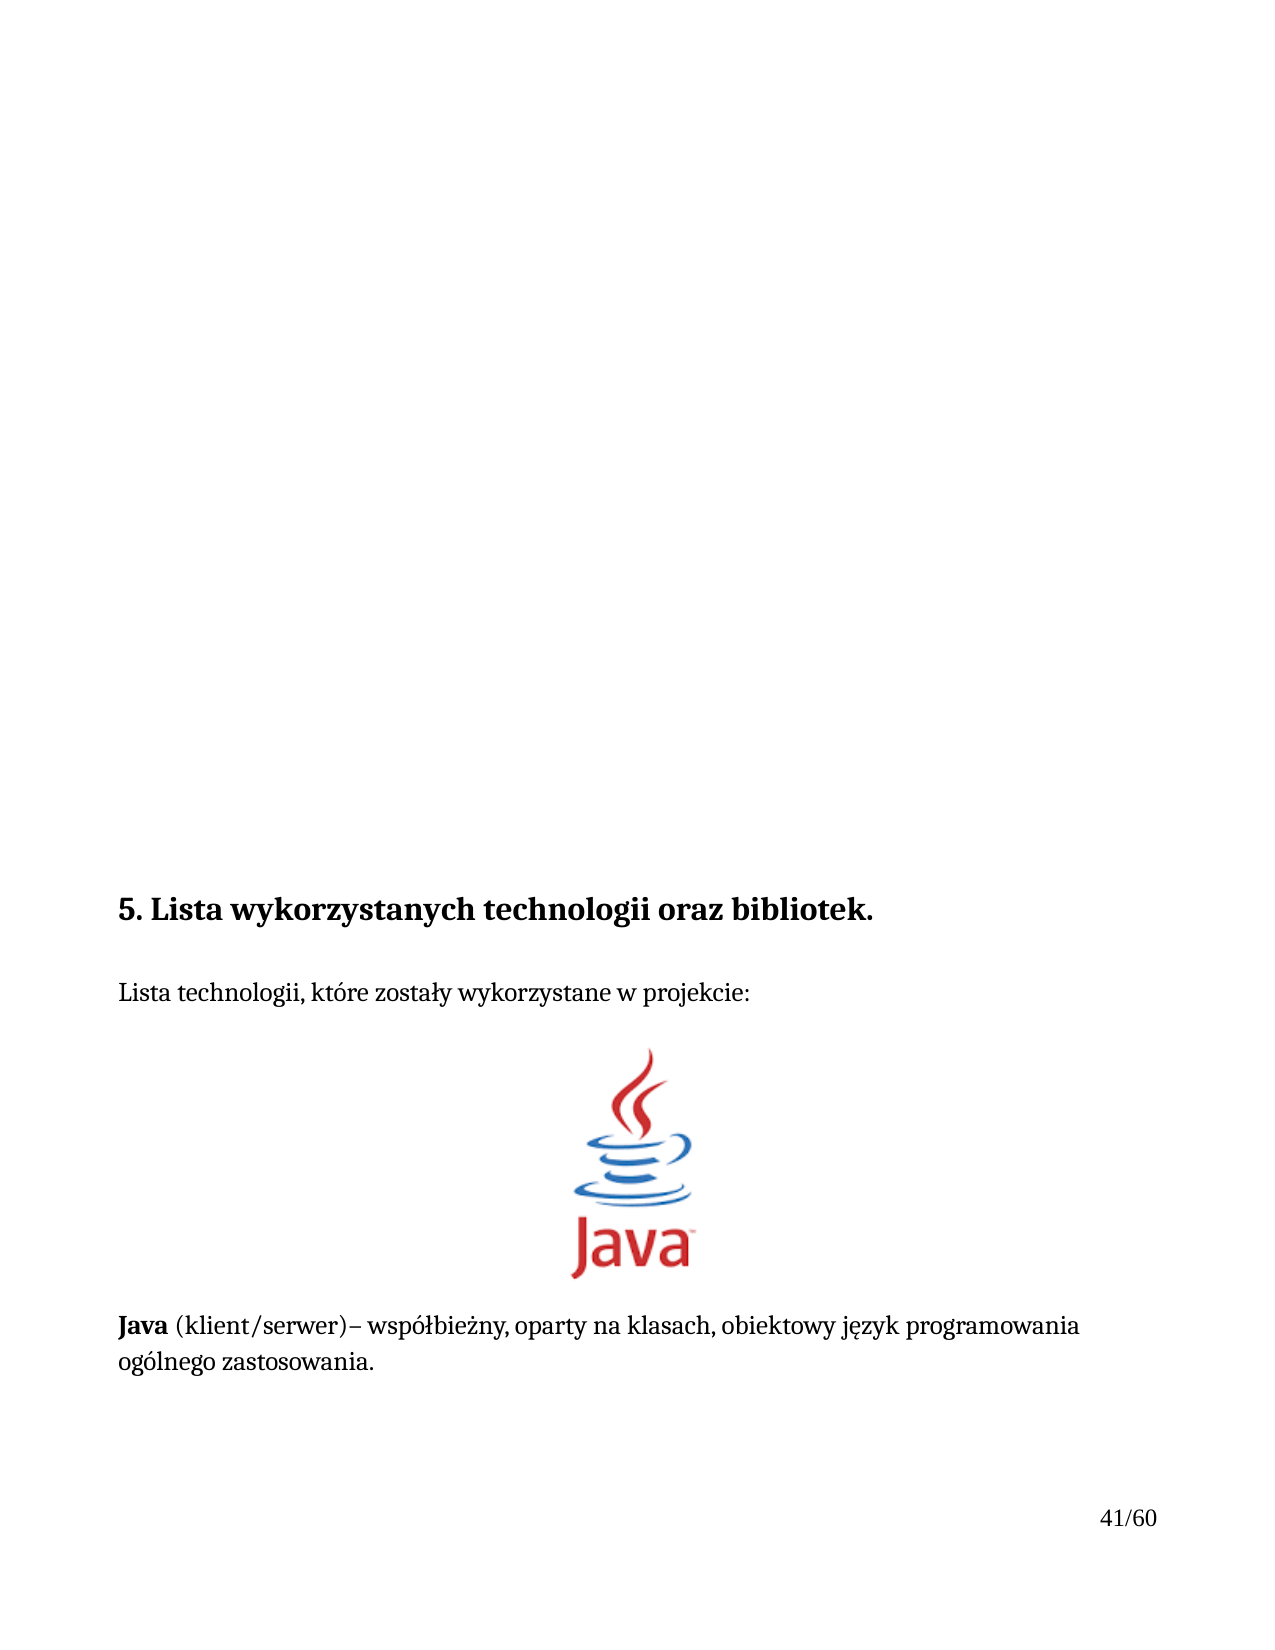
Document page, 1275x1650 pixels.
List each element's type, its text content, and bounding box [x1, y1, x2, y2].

text Lista technologii, które zostały wykorzystane w projekcie: [118, 977, 1157, 1008]
subtitle 5. Lista wykorzystanych technologii oraz bibliotek. [118, 891, 1157, 929]
text Java (klient/serwer)– współbieżny, oparty na klasach, obiektowy język programowania ogólnego zastosowania. [118, 1310, 1157, 1377]
picture [519, 1046, 756, 1282]
